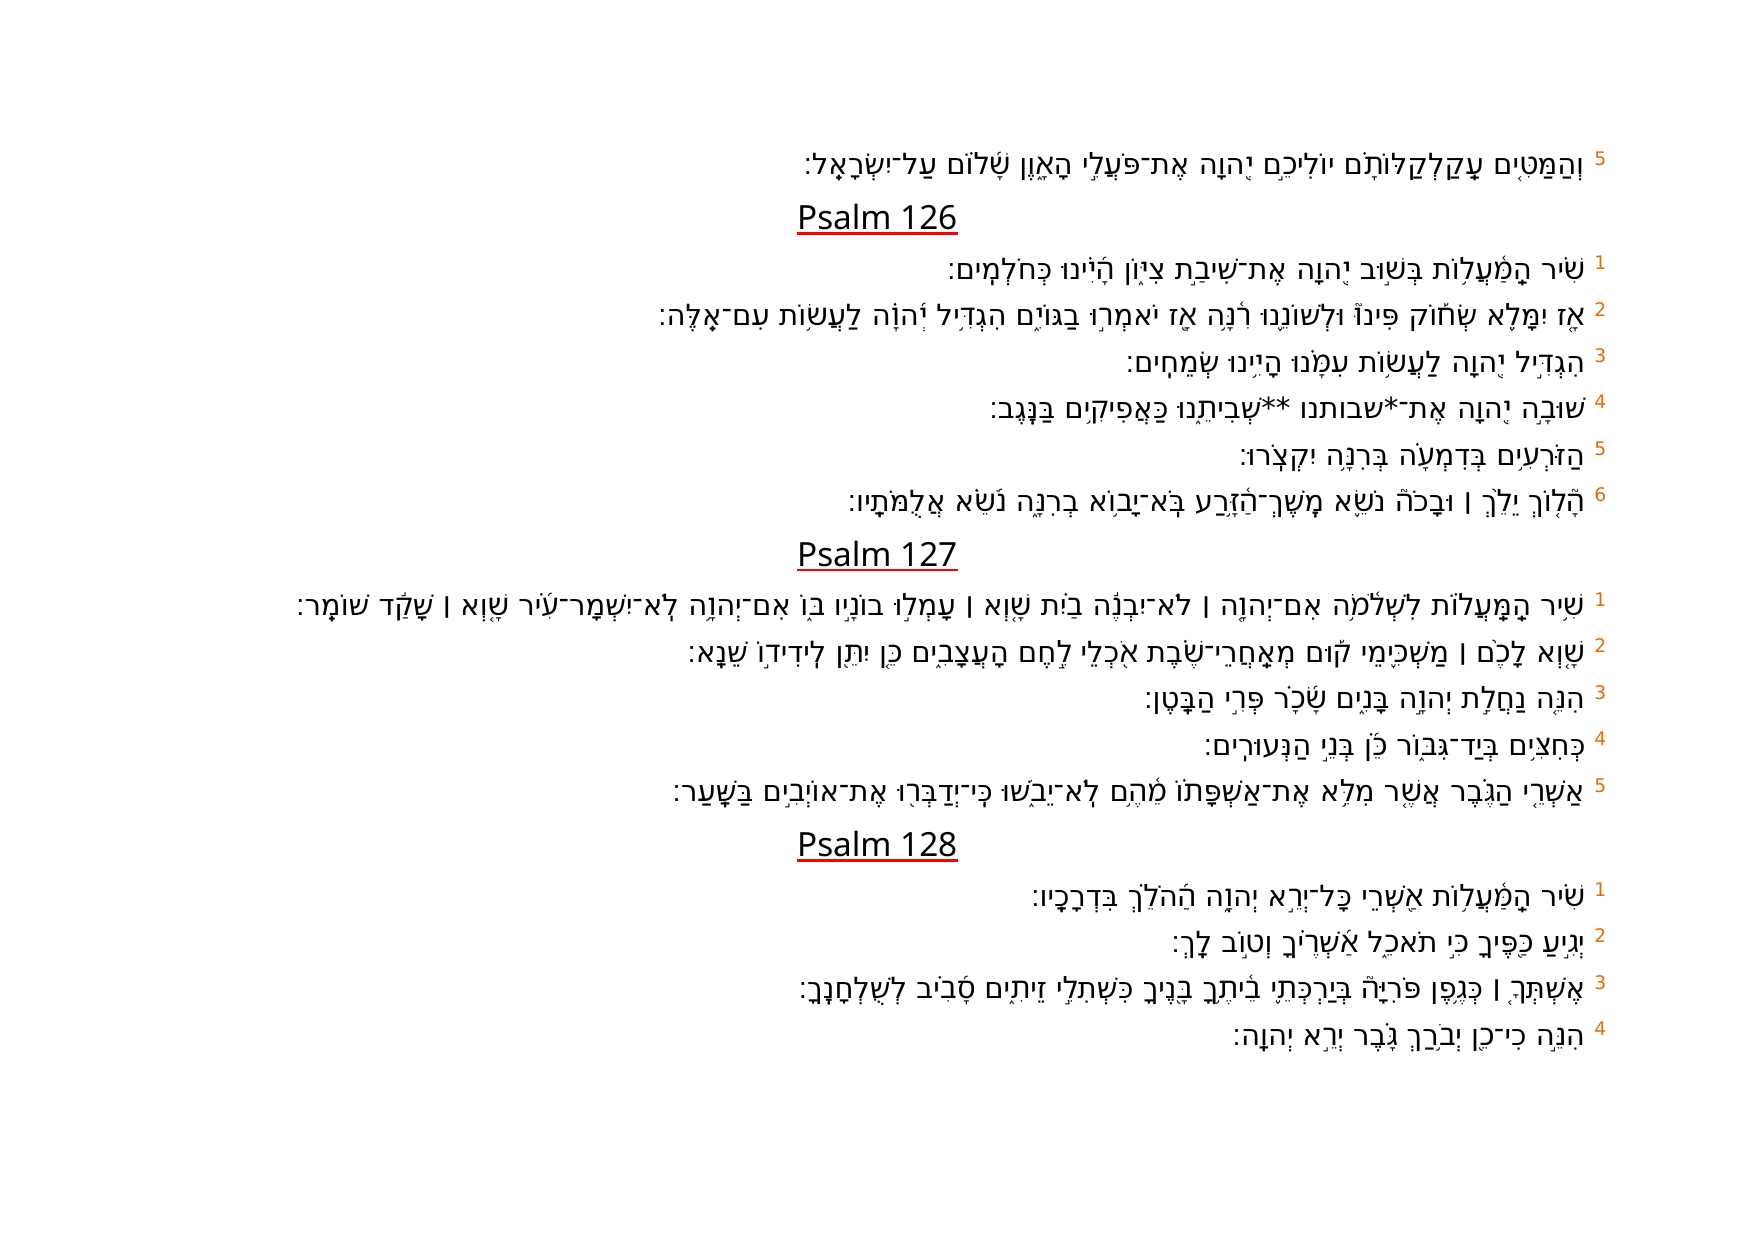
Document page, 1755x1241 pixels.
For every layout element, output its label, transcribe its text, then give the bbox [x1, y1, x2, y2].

text 1 שִׁ֗יר הַֽמַּ֫עֲל֥וֹת אַ֭שְׁרֵי כָּל־יְרֵ֣א יְהוָ֑ה הַ֝הֹלֵ֗ךְ בִּדְרָכָֽיו׃ [148, 879, 1606, 913]
text 5 וְהַמַּטִּ֤ים עַֽקַלְקַלּוֹתָ֗ם יוֹלִיכֵ֣ם יְ֭הוָה אֶת־פֹּעֲלֵ֣י הָאָ֑וֶן שָׁ֝ל֗וֹם עַל־יִשְׂרָאֵֽל׃ ‬‬‬‬ [148, 148, 1606, 182]
text 1 שִׁ֗יר הַֽמַּ֫עֲל֥וֹת בְּשׁ֣וּב יְ֭הוָה אֶת־שִׁיבַ֣ת צִיּ֑וֹן הָ֝יִ֗ינוּ כְּחֹלְמִֽים׃ [148, 252, 1606, 286]
text 4 שׁוּבָ֣ה יְ֭הוָה אֶת־*שבותנו **שְׁבִיתֵ֑נוּ כַּאֲפִיקִ֥ים בַּנֶּֽגֶב׃ ‬‬‬‬ [148, 391, 1606, 425]
text 5 אַשְׁרֵ֤י הַגֶּ֗בֶר אֲשֶׁ֤ר מִלֵּ֥א אֶת־אַשְׁפָּת֗וֹ מֵ֫הֶ֥ם לֹֽא־יֵבֹ֑שׁוּ כִּֽי־יְדַבְּר֖וּ אֶת־אוֹיְבִ֣ים בַּשָּֽׁעַר׃ ‬‬‬‬ [148, 774, 1606, 808]
text Psalm 126 [148, 194, 1606, 239]
text 3 הִנֵּ֤ה נַחֲלַ֣ת יְהוָ֣ה בָּנִ֑ים שָׂ֝כָ֗ר פְּרִ֣י הַבָּֽטֶן׃ ‬‬‬‬ [148, 682, 1606, 716]
text 6 הָ֘ל֤וֹךְ יֵלֵ֨ךְ ׀ וּבָכֹה֮ נֹשֵׂ֢א מֶֽשֶׁךְ־הַ֫זָּ֥רַע בֹּֽא־יָב֥וֹא בְרִנָּ֑ה נֹ֝שֵׂ֗א אֲלֻמֹּתָֽיו׃ ‬‬‬‬ [148, 484, 1606, 518]
text 2 שָׁ֤וְא לָכֶ֨ם ׀ מַשְׁכִּ֪ימֵי ק֡וּם מְאַֽחֲרֵי־שֶׁ֗בֶת אֹ֭כְלֵי לֶ֣חֶם הָעֲצָבִ֑ים כֵּ֤ן יִתֵּ֖ן לִֽידִיד֣וֹ שֵׁנָֽא׃ ‬‬‬‬ [148, 635, 1606, 669]
text 2 יְגִ֣יעַ כַּ֭פֶּיךָ כִּ֣י תֹאכֵ֑ל אַ֝שְׁרֶ֗יךָ וְט֣וֹב לָֽךְ׃ ‬‬‬‬ [148, 925, 1606, 959]
text Psalm 128 [148, 821, 1606, 866]
text 4 הִנֵּ֣ה כִי־כֵ֭ן יְבֹ֥רַךְ גָּ֗בֶר יְרֵ֣א יְהוָֽה׃ ‬‬‬‬ [148, 1018, 1606, 1052]
text 1 שִׁ֥יר הַֽמַּֽעֲל֗וֹת לִשְׁלֹ֫מֹ֥ה אִם־יְהוָ֤ה ׀ לֹא־יִבְנֶ֬ה בַ֗יִת שָׁ֤וְא ׀ עָמְל֣וּ בוֹנָ֣יו בּ֑וֹ אִם־יְהוָ֥ה לֹֽא־יִשְׁמָר־עִ֝֗יר שָׁ֤וְא ׀ שָׁקַ֬ד שׁוֹמֵֽר׃ ‬‬‬‬‬ [148, 589, 1606, 623]
text 3 אֶשְׁתְּךָ֤ ׀ כְּגֶ֥פֶן פֹּרִיָּה֮ בְּיַרְכְּתֵ֢י בֵ֫יתֶ֥ךָ בָּ֭נֶיךָ כִּשְׁתִלֵ֣י זֵיתִ֑ים סָ֝בִ֗יב לְשֻׁלְחָנֶֽךָ׃ ‬‬‬‬ [148, 972, 1606, 1006]
text 2 אָ֤ז יִמָּלֵ֪א שְׂח֡וֹק פִּינוּ֮ וּלְשׁוֹנֵ֢נוּ רִ֫נָּ֥ה אָ֭ז יֹאמְר֣וּ בַגּוֹיִ֑ם הִגְדִּ֥יל יְ֝הוָ֗ה לַעֲשׂ֥וֹת עִם־אֵֽלֶּה׃ ‬‬‬‬ [148, 298, 1606, 332]
text Psalm 127 [148, 531, 1606, 576]
text 4 כְּחִצִּ֥ים בְּיַד־גִּבּ֑וֹר כֵּ֝֗ן בְּנֵ֣י הַנְּעוּרִֽים׃ ‬‬‬‬ [148, 728, 1606, 762]
text 3 הִגְדִּ֣יל יְ֭הוָה לַעֲשׂ֥וֹת עִמָּ֗נוּ הָיִ֥ינוּ שְׂמֵחִֽים׃ ‬‬‬‬ [148, 345, 1606, 379]
text 5 הַזֹּרְעִ֥ים בְּדִמְעָ֗ה בְּרִנָּ֥ה יִקְצֹֽרוּ׃ ‬‬‬‬ [148, 438, 1606, 472]
